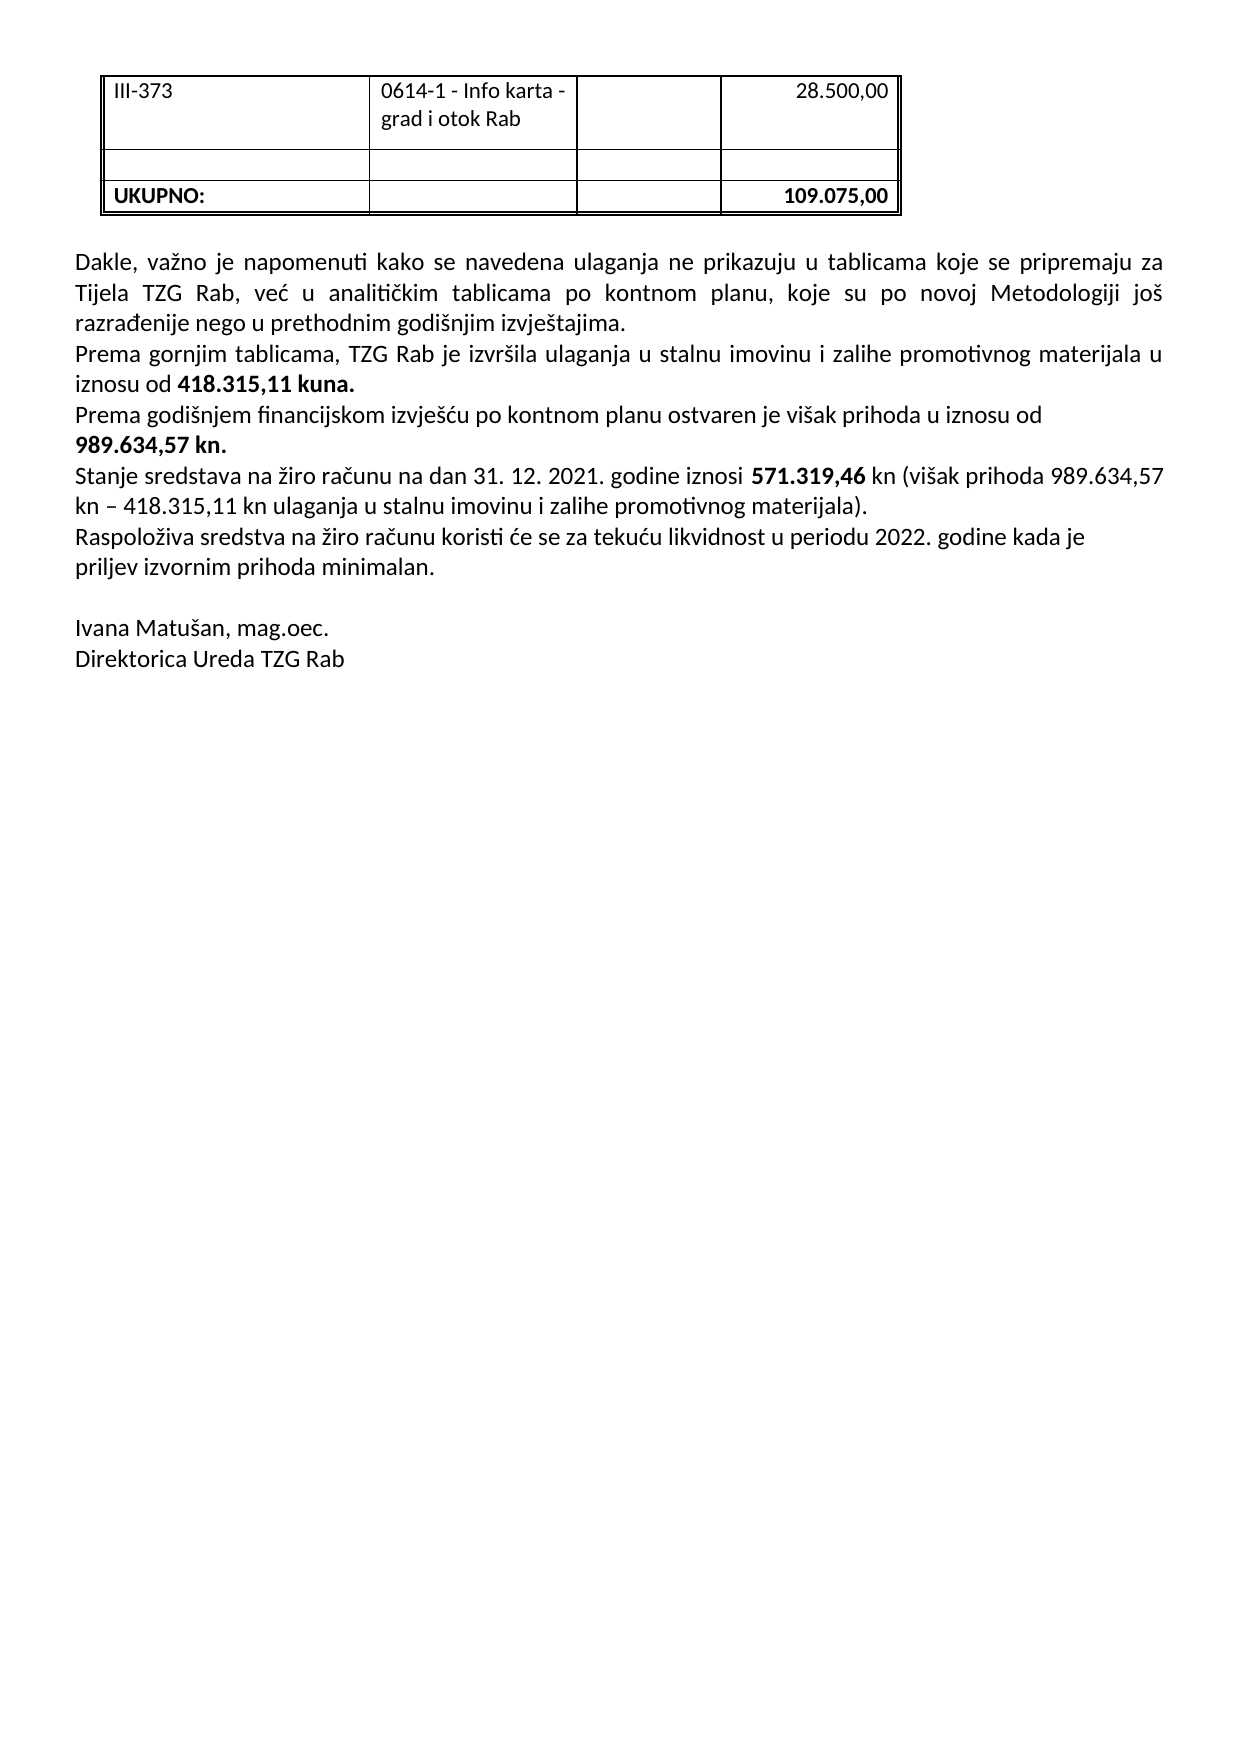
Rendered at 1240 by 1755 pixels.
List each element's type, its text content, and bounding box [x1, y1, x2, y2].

table_cell 0614-1 - Info karta - grad i otok Rab [370, 77, 576, 148]
text Prema gornjim tablicama, TZG Rab je izvršila ulaganja u stalnu imovinu i zalihe promotivnog materijala u iznosu od 418.315,11 kuna. [75, 338, 1164, 399]
table_cell [722, 150, 897, 180]
table_cell UKUPNO: [105, 181, 369, 211]
text priljev izvornim prihoda minimalan. [75, 551, 1164, 582]
text Direktorica Ureda TZG Rab [75, 643, 1164, 673]
table_cell [370, 150, 576, 180]
text Prema godišnjem financijskom izvješću po kontnom planu ostvaren je višak prihoda u iznosu od [75, 399, 1164, 429]
text Ivana Matušan, mag.oec. [75, 612, 1164, 643]
table_cell 109.075,00 [722, 181, 897, 211]
text Raspoloživa sredstva na žiro računu koristi će se za tekuću likvidnost u periodu 2022. godine kada je [75, 521, 1164, 551]
table_cell [578, 181, 720, 211]
text Dakle, važno je napomenuti kako se navedena ulaganja ne prikazuju u tablicama koje se pripremaju za Tijela TZG Rab, već u analitičkim tablicama po kontnom planu, koje su po novoj Metodologiji još razrađenije nego u prethodnim godišnjim izvještajima. [75, 246, 1164, 338]
table_cell [105, 150, 369, 180]
text 989.634,57 kn. [75, 429, 1164, 460]
table_cell 28.500,00 [722, 77, 897, 148]
table_cell III-373 [105, 77, 369, 148]
text Stanje sredstava na žiro računu na dan 31. 12. 2021. godine iznosi 571.319,46 kn (višak prihoda 989.634,57 kn – 418.315,11 kn ulaganja u stalnu imovinu i zalihe promotivnog materijala). [75, 460, 1164, 521]
table_cell [578, 77, 720, 148]
table_cell [370, 181, 576, 211]
table_cell [578, 150, 720, 180]
